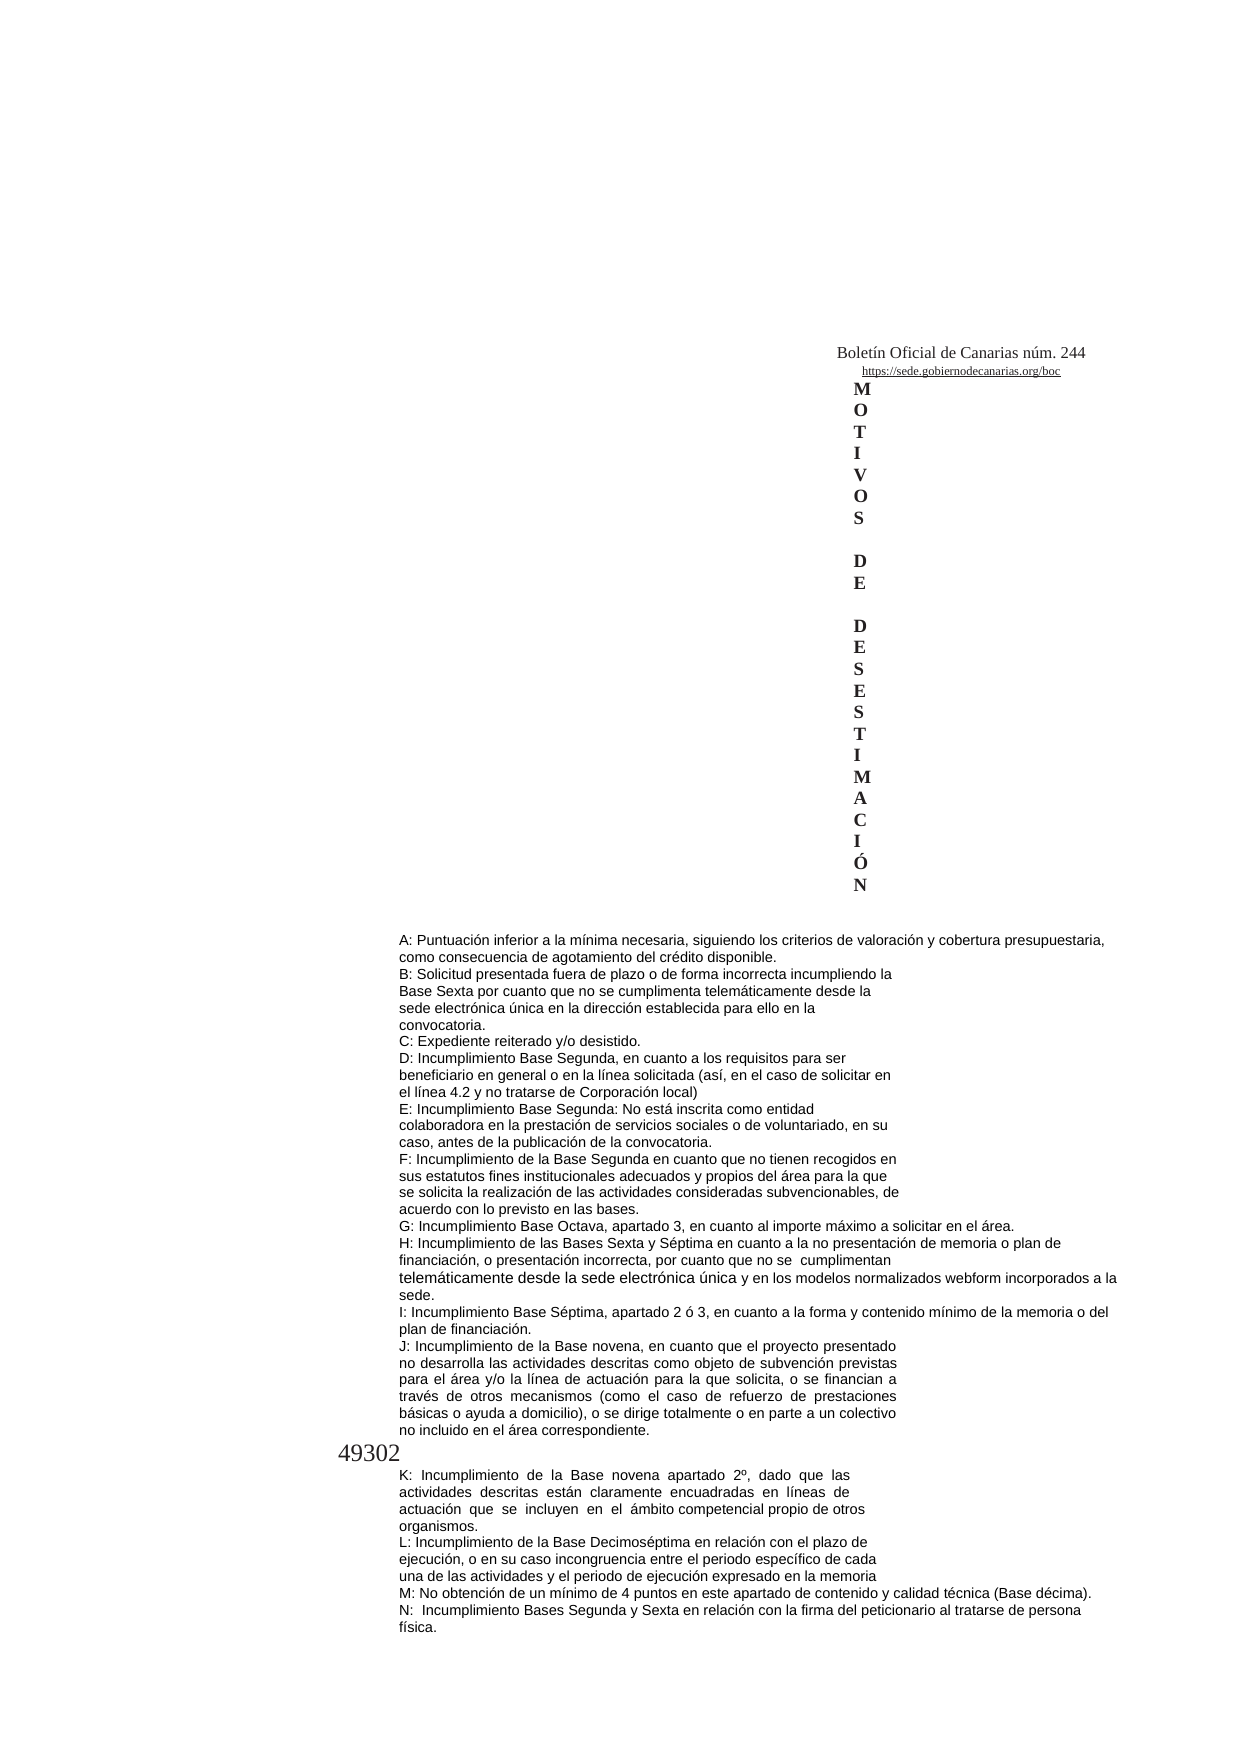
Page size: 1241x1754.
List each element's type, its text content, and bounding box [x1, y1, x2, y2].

text https://sede.gobiernodecanarias.org/boc [803, 363, 1120, 378]
text Boletín Oficial de Canarias núm. 244 [803, 343, 1120, 362]
text J: Incumplimiento de la Base novena, en cuanto que el proyecto presentado no desarrolla las actividades descritas como objeto de subvención previstas para el área y/o la línea de actuación para la que solicita, o se financian a través de otros mecanismos (como el caso de refuerzo de prestaciones básicas o ayuda a domicilio), o se dirige totalmente o en parte a un colectivo no incluido en el área correspondiente. [399, 1337, 898, 1438]
text E: Incumplimiento Base Segunda: No está inscrita como entidad colaboradora en la prestación de servicios sociales o de voluntariado, en su caso, antes de la publicación de la convocatoria. [399, 1100, 903, 1151]
text H: Incumplimiento de las Bases Sexta y Séptima en cuanto a la no presentación de memoria o plan de financiación, o presentación incorrecta, por cuanto que no se cumplimentan [399, 1235, 1122, 1268]
text C: Expediente reiterado y/o desistido. [399, 1033, 1122, 1050]
text L: Incumplimiento de la Base Decimoséptima en relación con el plazo de ejecución, o en su caso incongruencia entre el periodo específico de cada una de las actividades y el periodo de ejecución expresado en la memoria [399, 1534, 903, 1584]
text B: Solicitud presentada fuera de plazo o de forma incorrecta incumpliendo la Base Sexta por cuanto que no se cumplimenta telemáticamente desde la sede electrónica única en la dirección establecida para ello en la convocatoria. [399, 966, 903, 1033]
text G: Incumplimiento Base Octava, apartado 3, en cuanto al importe máximo a solicitar en el área. [399, 1218, 1122, 1234]
text I: Incumplimiento Base Séptima, apartado 2 ó 3, en cuanto a la forma y contenido mínimo de la memoria o del plan de financiación. [399, 1303, 1122, 1337]
text telemáticamente desde la sede electrónica única y en los modelos normalizados webform incorporados a la sede. [399, 1268, 1122, 1303]
text D: Incumplimiento Base Segunda, en cuanto a los requisitos para ser beneficiario en general o en la línea solicitada (así, en el caso de solicitar en el línea 4.2 y no tratarse de Corporación local) [399, 1050, 903, 1100]
text N: Incumplimiento Bases Segunda y Sexta en relación con la firma del peticionario al tratarse de persona física. [399, 1602, 1122, 1635]
text K: Incumplimiento de la Base novena apartado 2º, dado que las actividades descritas están claramente encuadradas en líneas de actuación que se incluyen en el ámbito competencial propio de otros organismos. [399, 1467, 902, 1534]
text 49302 [338, 1438, 1120, 1467]
text F: Incumplimiento de la Base Segunda en cuanto que no tienen recogidos en sus estatutos fines institucionales adecuados y propios del área para la que se solicita la realización de las actividades consideradas subvencionables, de acuerdo con lo previsto en las bases. [399, 1151, 902, 1218]
text M: No obtención de un mínimo de 4 puntos en este apartado de contenido y calidad técnica (Base décima). [399, 1584, 1122, 1601]
text A: Puntuación inferior a la mínima necesaria, siguiendo los criterios de valoración y cobertura presupuestaria, como consecuencia de agotamiento del crédito disponible. [399, 932, 1122, 965]
